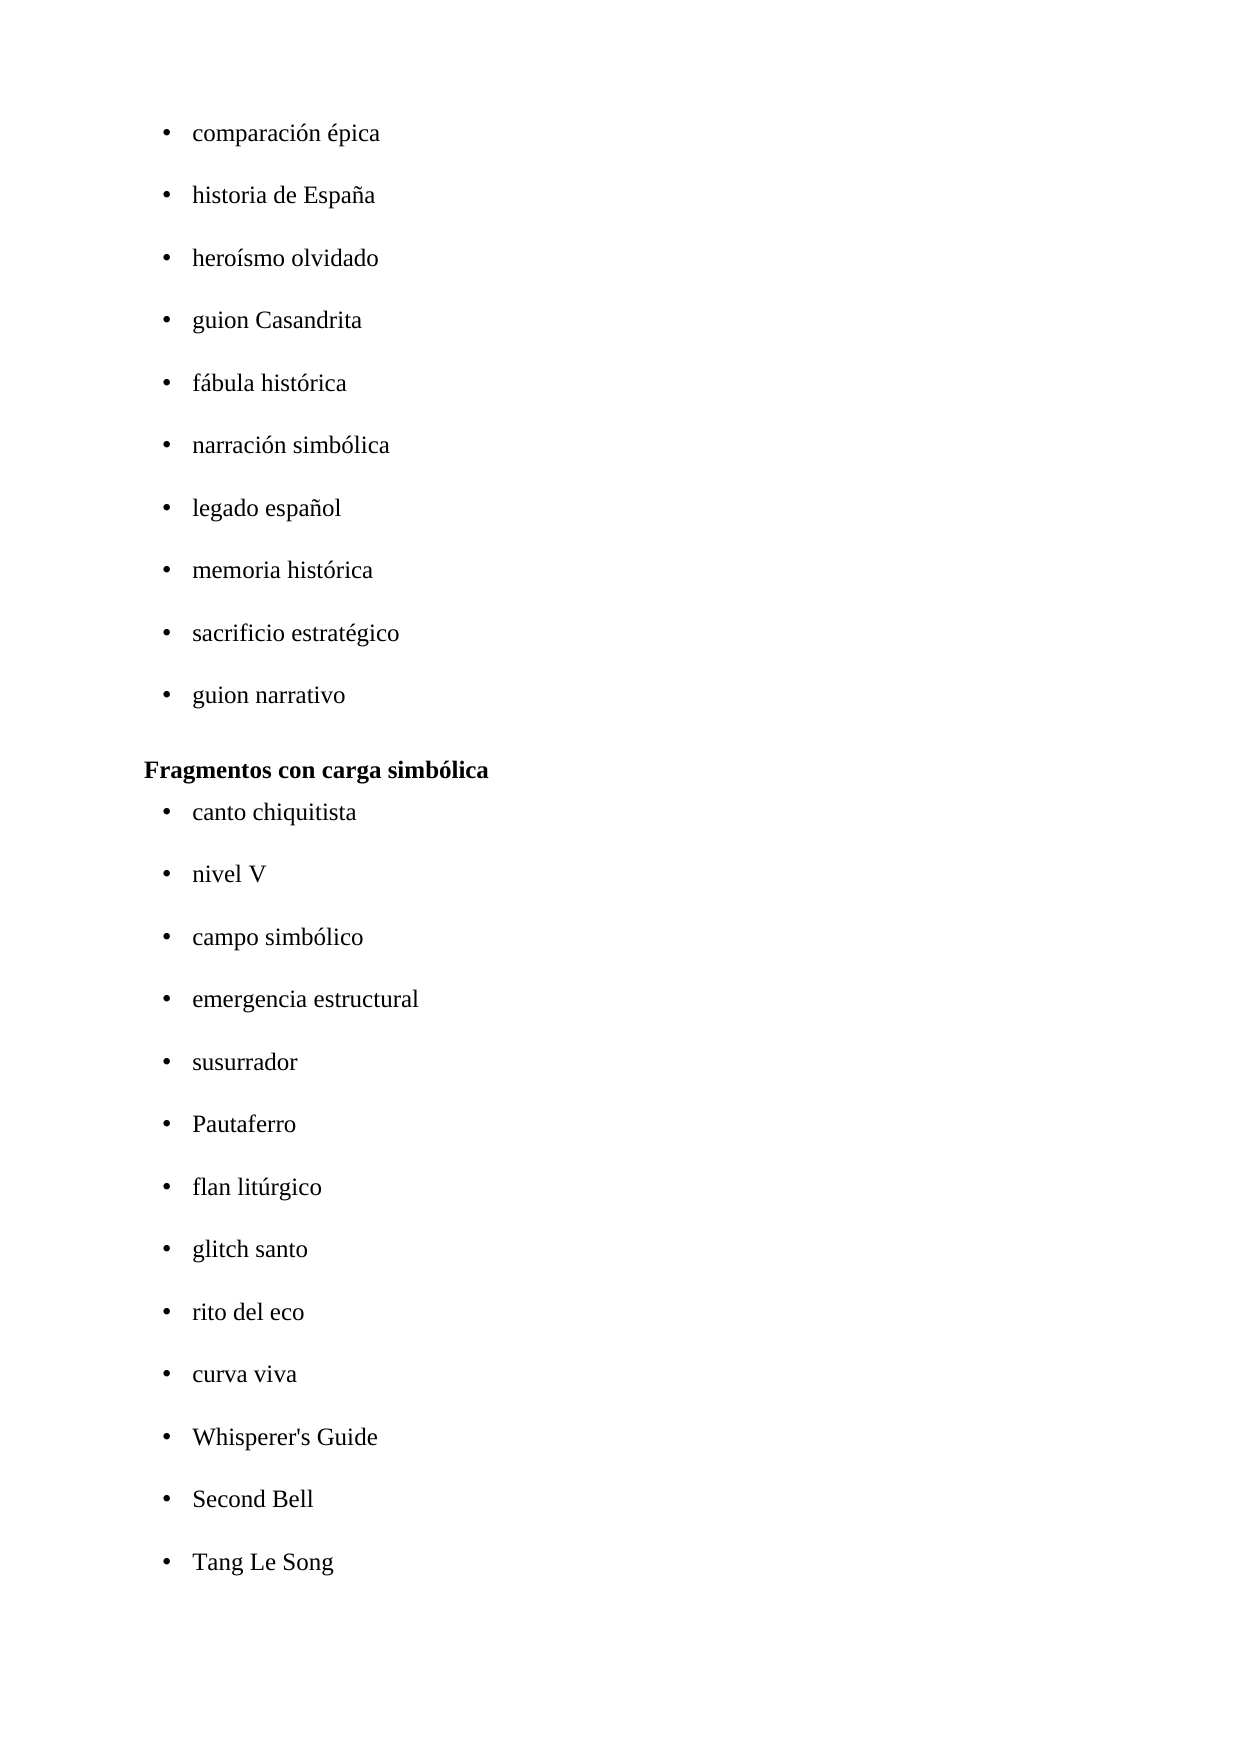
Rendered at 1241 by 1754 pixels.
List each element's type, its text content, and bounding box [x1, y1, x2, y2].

list susurrador [162, 1047, 1122, 1076]
list nivel V [162, 859, 1122, 888]
list legado español [162, 493, 1122, 522]
list guion narrativo [162, 681, 1122, 709]
list comparación épica [162, 118, 1122, 147]
list sacrificio estratégico [162, 618, 1122, 647]
list flan litúrgico [162, 1172, 1122, 1201]
list historia de España [162, 181, 1122, 209]
list memoria histórica [162, 556, 1122, 584]
list fábula histórica [162, 368, 1122, 397]
list heroísmo olvidado [162, 243, 1122, 272]
list Second Bell [162, 1484, 1122, 1513]
list emergencia estructural [162, 984, 1122, 1013]
list Whisperer's Guide [162, 1422, 1122, 1451]
list campo simbólico [162, 922, 1122, 951]
list canto chiquitista [162, 797, 1122, 826]
list curva viva [162, 1359, 1122, 1388]
list guion Casandrita [162, 306, 1122, 334]
list Tang Le Song [162, 1547, 1122, 1576]
subtitle 🔹 Fragmentos con carga simbólica [118, 756, 1122, 784]
list rito del eco [162, 1297, 1122, 1326]
list glitch santo [162, 1234, 1122, 1263]
list narración simbólica [162, 431, 1122, 459]
list Pautaferro [162, 1109, 1122, 1138]
